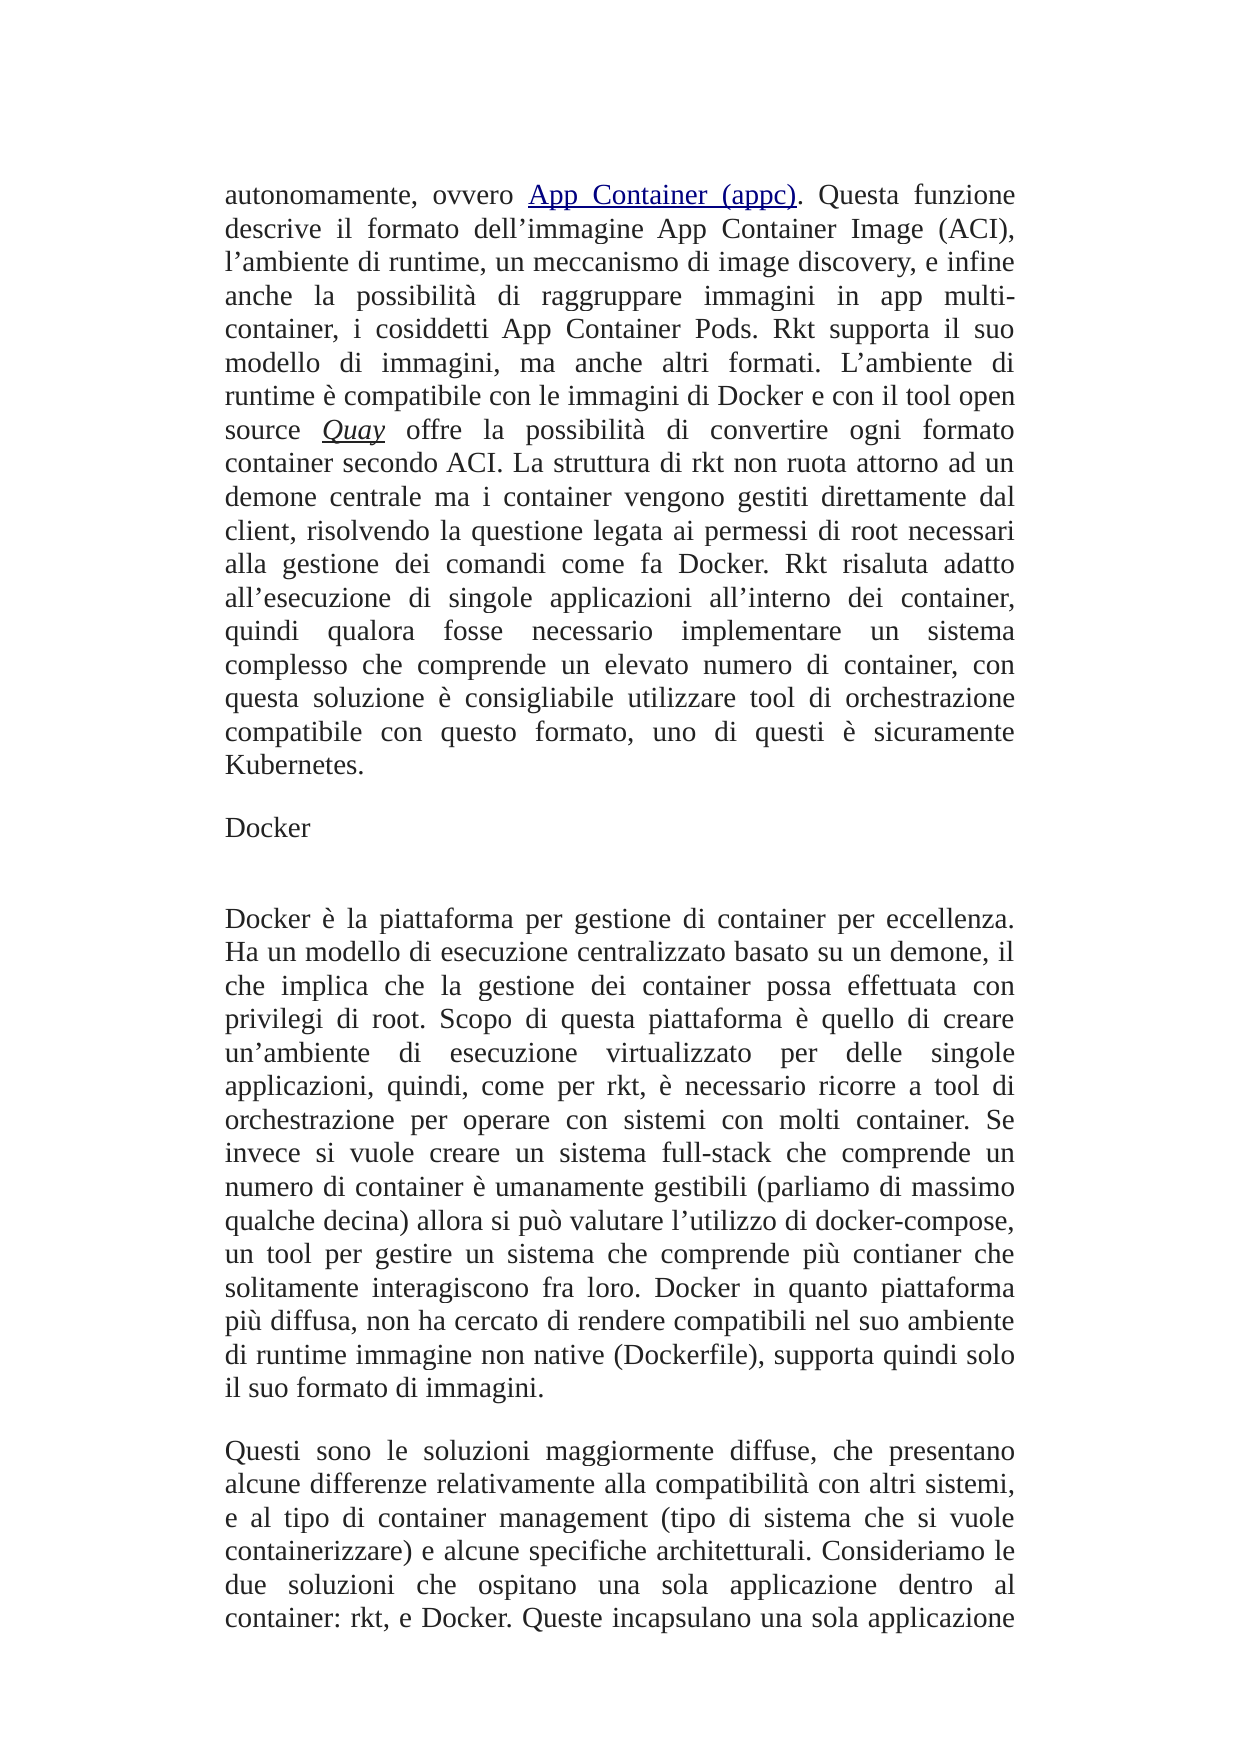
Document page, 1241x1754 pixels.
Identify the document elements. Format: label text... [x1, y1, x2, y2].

text Docker è la piattaforma per gestione di container per eccellenza. Ha un modello di esecuzione centralizzato basato su un demone, il che implica che la gestione dei container possa effettuata con privilegi di root. Scopo di questa piattaforma è quello di creare un’ambiente di esecuzione virtualizzato per delle singole applicazioni, quindi, come per rkt, è necessario ricorre a tool di orchestrazione per operare con sistemi con molti container. Se invece si vuole creare un sistema full-stack che comprende un numero di container è umanamente gestibili (parliamo di massimo qualche decina) allora si può valutare l’utilizzo di docker-compose, un tool per gestire un sistema che comprende più contianer che solitamente interagiscono fra loro. Docker in quanto piattaforma più diffusa, non ha cercato di rendere compatibili nel suo ambiente di runtime immagine non native (Dockerfile), supporta quindi solo il suo formato di immagini. [224, 901, 1016, 1404]
text autonomamente, ovvero App Container (appc). Questa funzione descrive il formato dell’immagine App Container Image (ACI), l’ambiente di runtime, un meccanismo di image discovery, e infine anche la possibilità di raggruppare immagini in app multi-container, i cosiddetti App Container Pods. Rkt supporta il suo modello di immagini, ma anche altri formati. L’ambiente di runtime è compatibile con le immagini di Docker e con il tool open source Quay offre la possibilità di convertire ogni formato container secondo ACI. La struttura di rkt non ruota attorno ad un demone centrale ma i container vengono gestiti direttamente dal client, risolvendo la questione legata ai permessi di root necessari alla gestione dei comandi come fa Docker. Rkt risaluta adatto all’esecuzione di singole applicazioni all’interno dei container, quindi qualora fosse necessario implementare un sistema complesso che comprende un elevato numero di container, con questa soluzione è consigliabile utilizzare tool di orchestrazione compatibile con questo formato, uno di questi è sicuramente Kubernetes. [224, 177, 1016, 781]
text Docker [224, 810, 1016, 843]
text Questi sono le soluzioni maggiormente diffuse, che presentano alcune differenze relativamente alla compatibilità con altri sistemi, e al tipo di container management (tipo di sistema che si vuole containerizzare) e alcune specifiche architetturali. Consideriamo le due soluzioni che ospitano una sola applicazione dentro al container: rkt, e Docker. Queste incapsulano una sola applicazione [224, 1433, 1016, 1634]
